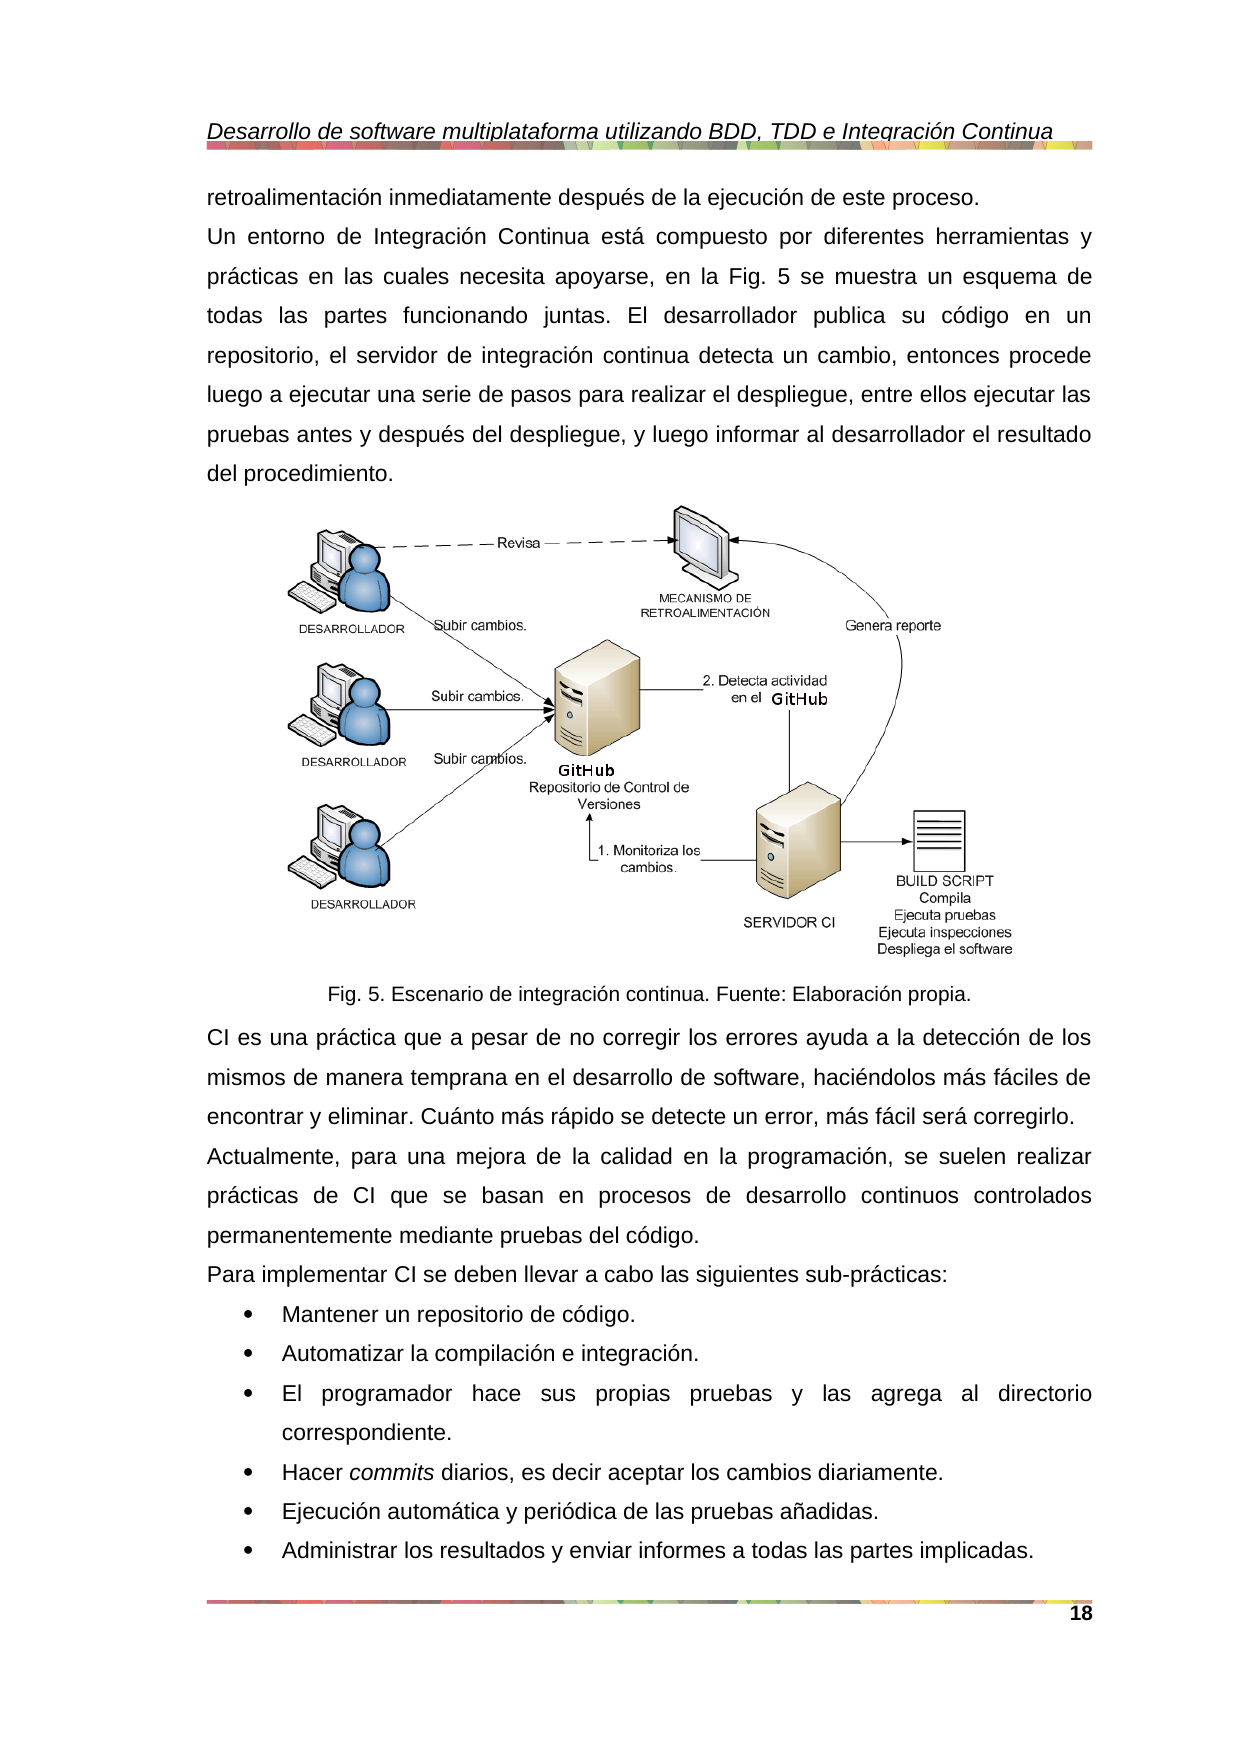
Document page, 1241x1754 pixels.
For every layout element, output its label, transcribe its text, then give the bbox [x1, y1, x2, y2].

list Ejecución automática y periódica de las pruebas añadidas. [244, 1498, 1093, 1524]
text Para implementar CI se deben llevar a cabo las siguientes sub-prácticas: [207, 1261, 1093, 1287]
list Hacer commits diarios, es decir aceptar los cambios diariamente. [244, 1458, 1093, 1485]
list El programador hace sus propias pruebas y las agrega al directorio correspondiente. [244, 1379, 1093, 1445]
list Mantener un repositorio de código. [244, 1301, 1093, 1327]
text Actualmente, para una mejora de la calidad en la programación, se suelen realizar prácticas de CI que se basan en procesos de desarrollo continuos controlados permanentemente mediante pruebas del código. [207, 1143, 1093, 1248]
list Automatizar la compilación e integración. [244, 1340, 1093, 1366]
table_header [207, 500, 1093, 964]
picture [287, 505, 1013, 958]
table_cell Fig. 5. Escenario de integración continua. Fuente: Elaboración propia. [207, 964, 1093, 1024]
text CI es una práctica que a pesar de no corregir los errores ayuda a la detección de los mismos de manera temprana en el desarrollo de software, haciéndolos más fáciles de encontrar y eliminar. Cuánto más rápido se detecte un error, más fácil será corregirlo. [207, 1024, 1093, 1129]
text retroalimentación inmediatamente después de la ejecución de este proceso. [207, 184, 1093, 210]
list Administrar los resultados y enviar informes a todas las partes implicadas. [244, 1537, 1093, 1564]
text Un entorno de Integración Continua está compuesto por diferentes herramientas y prácticas en las cuales necesita apoyarse, en la Fig. 5 se muestra un esquema de todas las partes funcionando juntas. El desarrollador publica su código en un repositorio, el servidor de integración continua detecta un cambio, entonces procede luego a ejecutar una serie de pasos para realizar el despliegue, entre ellos ejecutar las pruebas antes y después del despliegue, y luego informar al desarrollador el resultado del procedimiento. [207, 223, 1093, 486]
